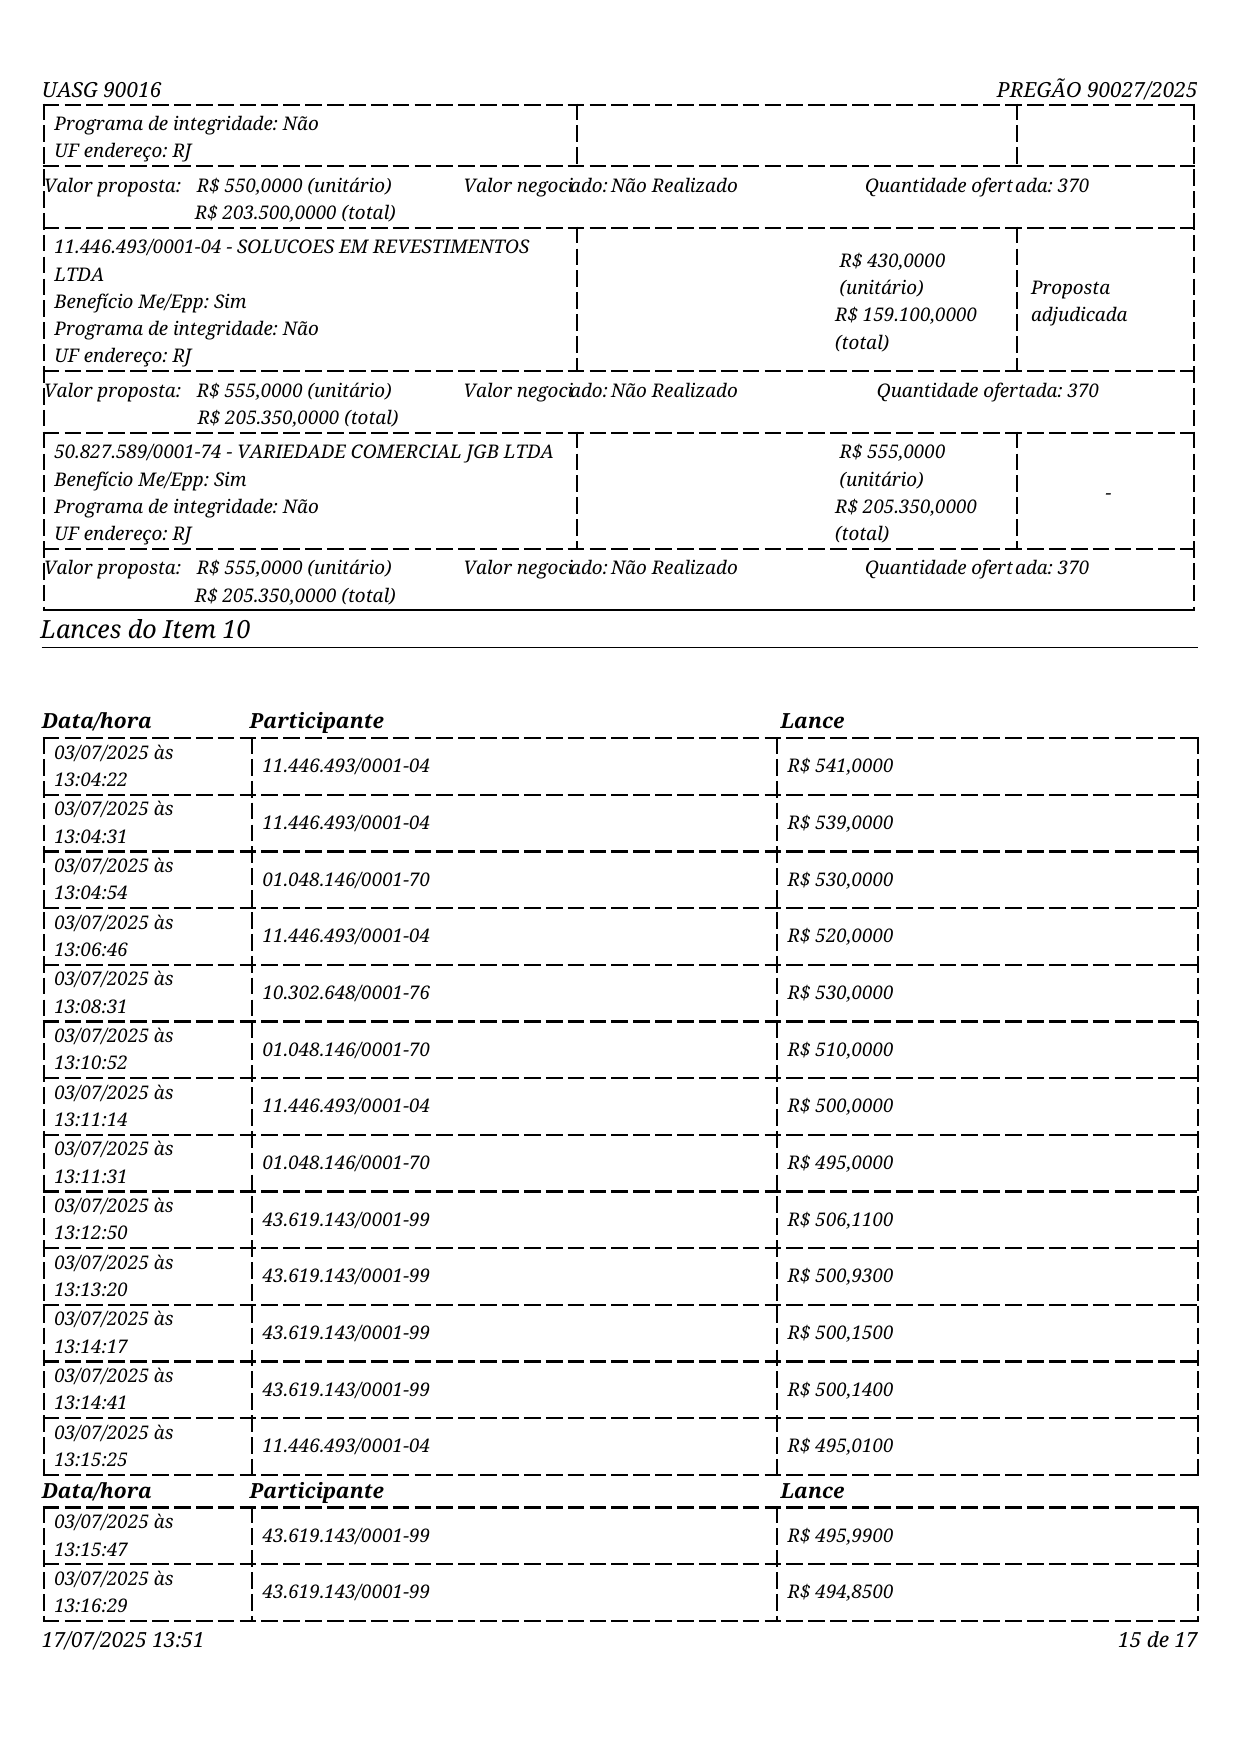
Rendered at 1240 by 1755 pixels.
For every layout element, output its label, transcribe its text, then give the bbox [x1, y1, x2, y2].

table_header R$ 495,9900 [777, 1506, 1198, 1563]
table_cell ado: Não Realizado [577, 548, 787, 609]
table_cell [577, 104, 787, 165]
table_cell - [1101, 104, 1194, 165]
table_header 03/07/2025 às 13:15:47 [44, 1506, 252, 1563]
table_cell Quantidade ofert [788, 548, 1017, 609]
table_cell 03/07/2025 às 13:08:31 [44, 964, 252, 1020]
table_cell [1101, 165, 1194, 227]
table_header 03/07/2025 às 13:04:22 [44, 737, 252, 794]
table_cell R$ 495,0000 [777, 1134, 1198, 1190]
table_cell R$ 500,1500 [777, 1304, 1198, 1360]
table_cell Programa de integridade: Não UF endereço: RJ [44, 104, 577, 165]
table_cell 03/07/2025 às 13:10:52 [44, 1020, 252, 1077]
table_cell 11.446.493/0001-04 [252, 1417, 777, 1474]
table_cell [1101, 548, 1194, 609]
table_cell [577, 227, 787, 370]
table_cell R$ 539,0000 [777, 794, 1198, 850]
table_header 11.446.493/0001-04 [252, 737, 777, 794]
table_cell 11.446.493/0001-04 - SOLUCOES EM REVESTIMENTOS LTDA Benefício Me/Epp: Sim Programa de integridade: Não UF endereço: RJ [44, 227, 577, 370]
table_cell R$ 430,0000 (unitário) R$ 159.100,0000 (total) [788, 227, 1017, 370]
table_cell 11.446.493/0001-04 [252, 1077, 777, 1134]
table_cell ado: Não Realizado [577, 165, 787, 227]
table_cell R$ 530,0000 [777, 850, 1198, 907]
table_cell 43.619.143/0001-99 [252, 1247, 777, 1304]
table_cell 03/07/2025 às 13:14:41 [44, 1360, 252, 1417]
table_cell [577, 432, 787, 548]
table_cell 03/07/2025 às 13:11:14 [44, 1077, 252, 1134]
table_cell 01.048.146/0001-70 [252, 1134, 777, 1190]
table_cell R$ 500,0000 [777, 1077, 1198, 1134]
text Data/hora Participante Lance [42, 706, 1200, 735]
table_cell R$ 530,0000 [777, 964, 1198, 1020]
table_cell 01.048.146/0001-70 [252, 1020, 777, 1077]
table_cell Valor proposta: R$ 555,0000 (unitário) Valor negoci R$ 205.350,0000 (total) [44, 370, 577, 432]
table_cell Quantidade ofert [788, 165, 1017, 227]
table_cell R$ 510,0000 [777, 1020, 1198, 1077]
table_cell 11.446.493/0001-04 [252, 794, 777, 850]
table_cell 03/07/2025 às 13:04:54 [44, 850, 252, 907]
table_cell 03/07/2025 às 13:11:31 [44, 1134, 252, 1190]
table_cell 43.619.143/0001-99 [252, 1190, 777, 1247]
table_cell ado: Não Realizado [577, 370, 787, 432]
table_cell 43.619.143/0001-99 [252, 1304, 777, 1360]
table_cell 50.827.589/0001-74 - VARIEDADE COMERCIAL JGB LTDA Benefício Me/Epp: Sim Programa de integridade: Não UF endereço: RJ [44, 432, 577, 548]
table_cell R$ 494,8500 [777, 1563, 1198, 1620]
table_cell R$ 500,1400 [777, 1360, 1198, 1417]
table_cell Valor proposta: R$ 550,0000 (unitário) Valor negoci R$ 203.500,0000 (total) [44, 165, 577, 227]
table_header 43.619.143/0001-99 [252, 1506, 777, 1563]
table_cell 03/07/2025 às 13:14:17 [44, 1304, 252, 1360]
table_cell 03/07/2025 às 13:13:20 [44, 1247, 252, 1304]
table_cell [1017, 432, 1101, 548]
table_cell 43.619.143/0001-99 [252, 1563, 777, 1620]
table_cell R$ 506,1100 [777, 1190, 1198, 1247]
table_cell [1017, 104, 1101, 165]
table_cell Quantidade ofertada: 370 [788, 370, 1194, 432]
table_cell ada: 370 [1017, 165, 1101, 227]
table_cell Proposta adjudicada [1017, 227, 1194, 370]
table_cell 03/07/2025 às 13:12:50 [44, 1190, 252, 1247]
table_cell 03/07/2025 às 13:16:29 [44, 1563, 252, 1620]
table_cell R$ 555,0000 (unitário) R$ 205.350,0000 (total) [788, 432, 1017, 548]
table_cell 11.446.493/0001-04 [252, 907, 777, 964]
text Lances do Item 10 [40, 611, 1200, 645]
table_cell R$ 495,0100 [777, 1417, 1198, 1474]
text Data/hora Participante Lance [42, 1476, 1200, 1504]
table_cell R$ 500,9300 [777, 1247, 1198, 1304]
table_cell - [1101, 432, 1194, 548]
table_cell 03/07/2025 às 13:15:25 [44, 1417, 252, 1474]
table_cell 43.619.143/0001-99 [252, 1360, 777, 1417]
table_cell [788, 104, 1017, 165]
table_cell ada: 370 [1017, 548, 1101, 609]
table_cell Valor proposta: R$ 555,0000 (unitário) Valor negoci R$ 205.350,0000 (total) [44, 548, 577, 609]
table_cell 03/07/2025 às 13:06:46 [44, 907, 252, 964]
table_cell 10.302.648/0001-76 [252, 964, 777, 1020]
table_header R$ 541,0000 [777, 737, 1198, 794]
table_cell R$ 520,0000 [777, 907, 1198, 964]
table_cell 03/07/2025 às 13:04:31 [44, 794, 252, 850]
table_cell 01.048.146/0001-70 [252, 850, 777, 907]
